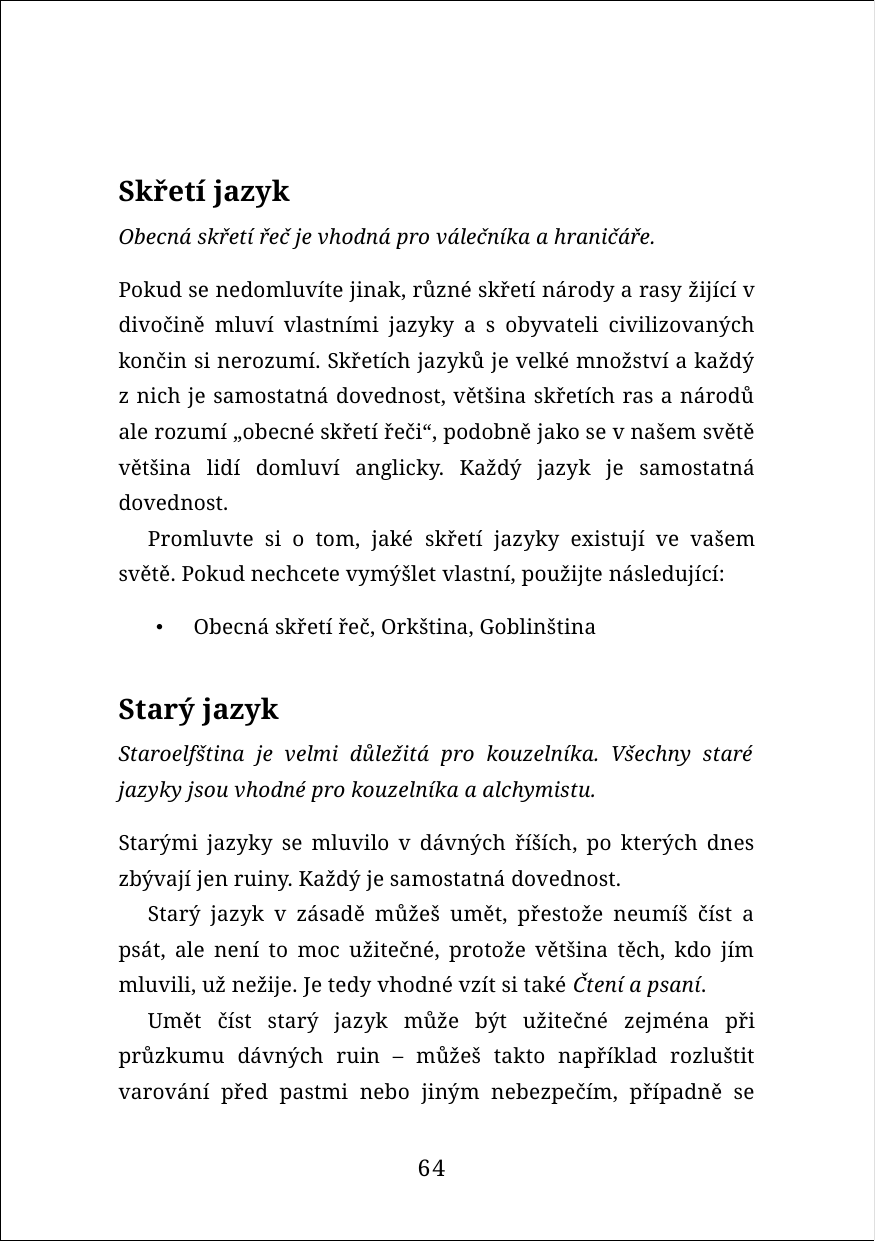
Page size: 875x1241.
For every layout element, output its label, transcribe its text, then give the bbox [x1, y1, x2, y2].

text Obecná skřetí řeč je vhodná pro válečníka a hraničáře. [118, 222, 756, 250]
text Starými jazyky se mluvilo v dávných říších, po kterých dnes zbývají jen ruiny. Každý je samostatná dovednost. Starý jazyk v zásadě můžeš umět, přestože neumíš číst a psát, ale není to moc užitečné, protože většina těch, kdo jím mluvili, už nežije. Je tedy vhodné vzít si také Čtení a psaní. Umět číst starý jazyk může být užitečné zejména při průzkumu dávných ruin – můžeš takto například rozluštit varování před pastmi nebo jiným nebezpečím, případně se [118, 828, 756, 1105]
subtitle Starý jazyk [118, 689, 756, 728]
text Staroelfština je velmi důležitá pro kouzelníka. Všechny staré jazyky jsou vhodné pro kouzelníka a alchymistu. [118, 739, 756, 803]
list Obecná skřetí řeč, Orkština, Goblinština [156, 612, 756, 641]
text Pokud se nedomluvíte jinak, různé skřetí národy a rasy žijící v divočině mluví vlastními jazyky a s obyvateli civilizovaných končin si nerozumí. Skřetích jazyků je velké množství a každý z nich je samostatná dovednost, většina skřetích ras a národů ale rozumí „obecné skřetí řeči“, podobně jako se v našem světě většina lidí domluví anglicky. Každý jazyk je samostatná dovednost. Promluvte si o tom, jaké skřetí jazyky existují ve vašem světě. Pokud nechcete vymýšlet vlastní, použijte následující: [118, 275, 756, 588]
subtitle Skřetí jazyk [118, 172, 756, 210]
